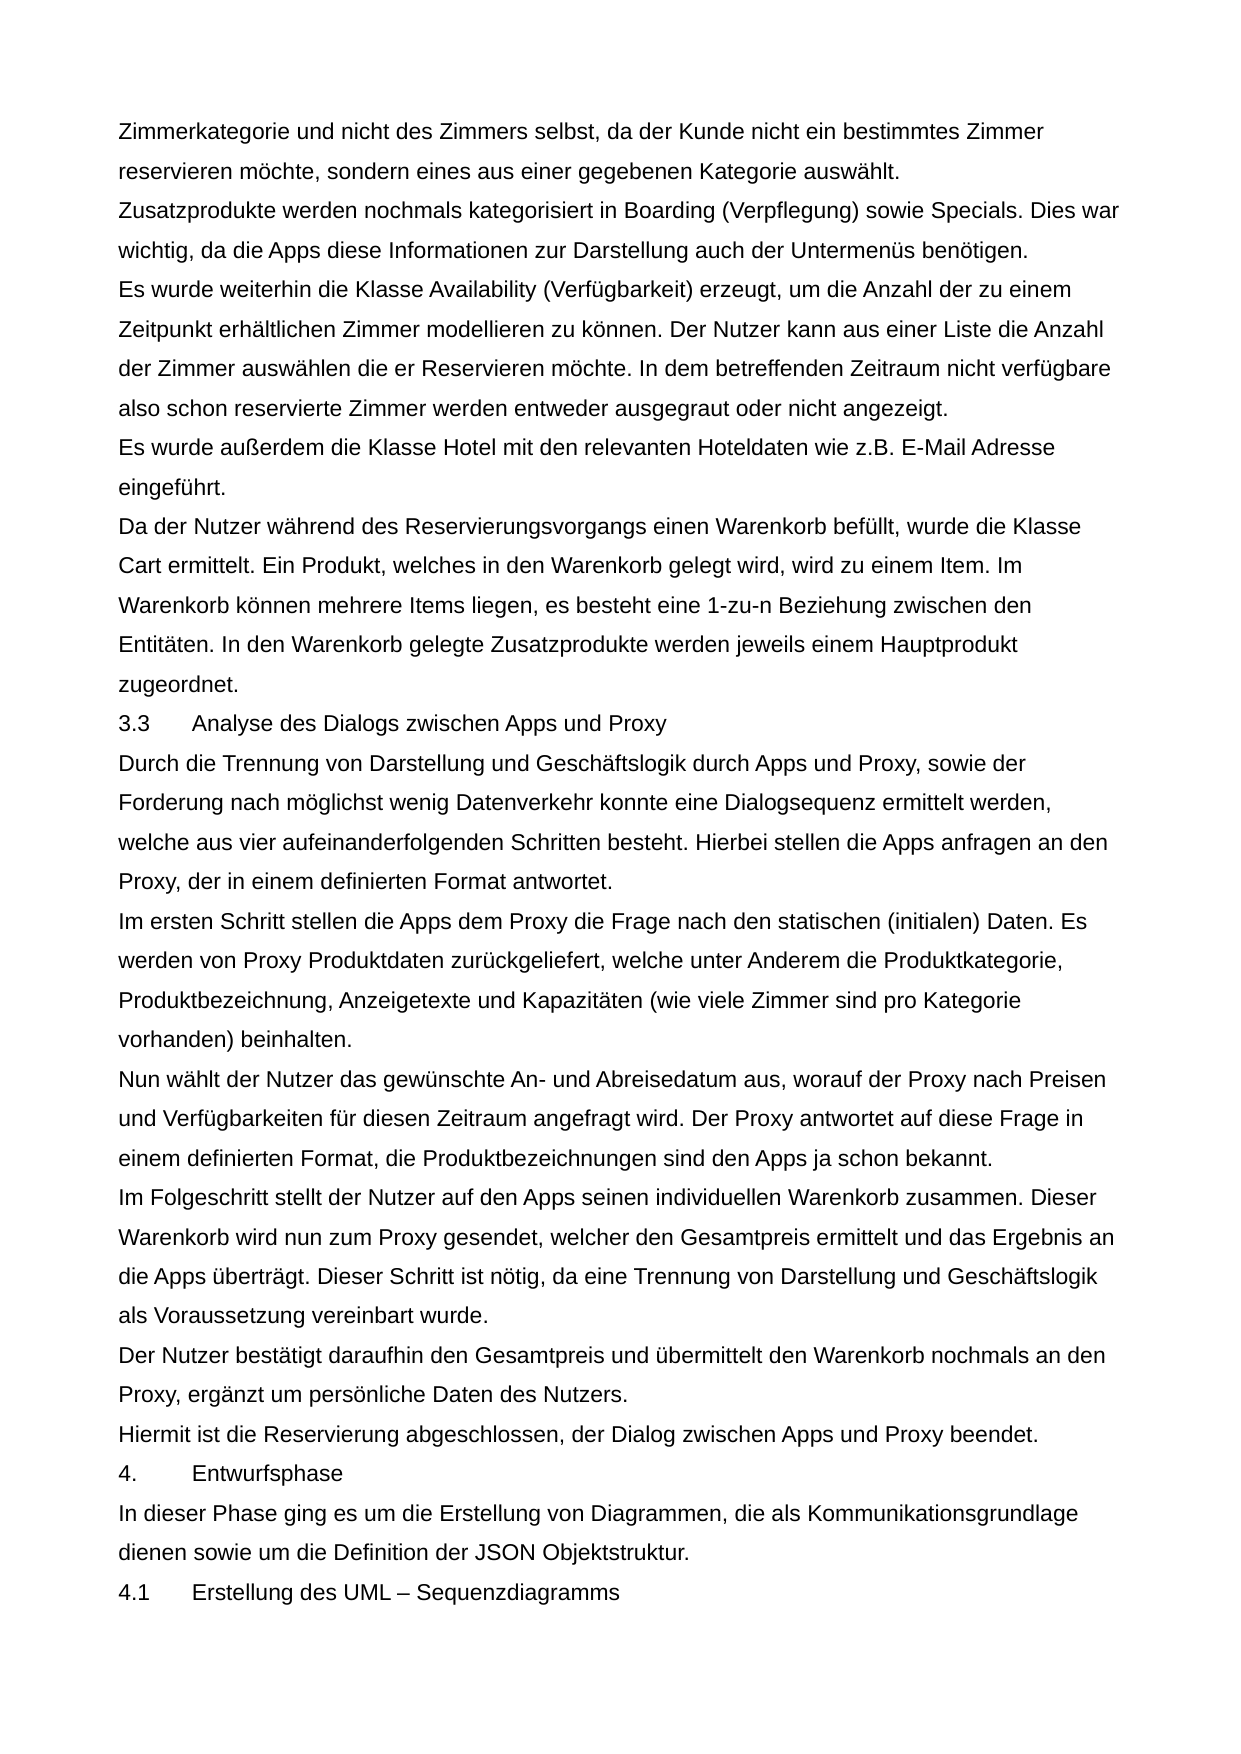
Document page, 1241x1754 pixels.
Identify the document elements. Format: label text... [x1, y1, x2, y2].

text Hiermit ist die Reservierung abgeschlossen, der Dialog zwischen Apps und Proxy beendet. [118, 1421, 1122, 1447]
text Da der Nutzer während des Reservierungsvorgangs einen Warenkorb befüllt, wurde die Klasse Cart ermittelt. Ein Produkt, welches in den Warenkorb gelegt wird, wird zu einem Item. Im Warenkorb können mehrere Items liegen, es besteht eine 1-zu-n Beziehung zwischen den Entitäten. In den Warenkorb gelegte Zusatzprodukte werden jeweils einem Hauptprodukt zugeordnet. [118, 513, 1122, 697]
text Es wurde außerdem die Klasse Hotel mit den relevanten Hoteldaten wie z.B. E-Mail Adresse eingeführt. [118, 434, 1122, 500]
text Zusatzprodukte werden nochmals kategorisiert in Boarding (Verpflegung) sowie Specials. Dies war wichtig, da die Apps diese Informationen zur Darstellung auch der Untermenüs benötigen. [118, 197, 1122, 263]
text Es wurde weiterhin die Klasse Availability (Verfügbarkeit) erzeugt, um die Anzahl der zu einem Zeitpunkt erhältlichen Zimmer modellieren zu können. Der Nutzer kann aus einer Liste die Anzahl der Zimmer auswählen die er Reservieren möchte. In dem betreffenden Zeitraum nicht verfügbare also schon reservierte Zimmer werden entweder ausgegraut oder nicht angezeigt. [118, 276, 1122, 421]
text 4. Entwurfsphase [118, 1460, 1122, 1487]
text 4.1 Erstellung des UML – Sequenzdiagramms [118, 1579, 1122, 1605]
text Im Folgeschritt stellt der Nutzer auf den Apps seinen individuellen Warenkorb zusammen. Dieser Warenkorb wird nun zum Proxy gesendet, welcher den Gesamtpreis ermittelt und das Ergebnis an die Apps überträgt. Dieser Schritt ist nötig, da eine Trennung von Darstellung und Geschäftslogik als Voraussetzung vereinbart wurde. [118, 1184, 1122, 1329]
text Im ersten Schritt stellen die Apps dem Proxy die Frage nach den statischen (initialen) Daten. Es werden von Proxy Produktdaten zurückgeliefert, welche unter Anderem die Produktkategorie, Produktbezeichnung, Anzeigetexte und Kapazitäten (wie viele Zimmer sind pro Kategorie vorhanden) beinhalten. [118, 908, 1122, 1052]
text 3.3 Analyse des Dialogs zwischen Apps und Proxy [118, 710, 1122, 737]
text Durch die Trennung von Darstellung und Geschäftslogik durch Apps und Proxy, sowie der Forderung nach möglichst wenig Datenverkehr konnte eine Dialogsequenz ermittelt werden, welche aus vier aufeinanderfolgenden Schritten besteht. Hierbei stellen die Apps anfragen an den Proxy, der in einem definierten Format antwortet. [118, 750, 1122, 894]
text Der Nutzer bestätigt daraufhin den Gesamtpreis und übermittelt den Warenkorb nochmals an den Proxy, ergänzt um persönliche Daten des Nutzers. [118, 1342, 1122, 1408]
text Zimmerkategorie und nicht des Zimmers selbst, da der Kunde nicht ein bestimmtes Zimmer reservieren möchte, sondern eines aus einer gegebenen Kategorie auswählt. [118, 118, 1122, 184]
text Nun wählt der Nutzer das gewünschte An- und Abreisedatum aus, worauf der Proxy nach Preisen und Verfügbarkeiten für diesen Zeitraum angefragt wird. Der Proxy antwortet auf diese Frage in einem definierten Format, die Produktbezeichnungen sind den Apps ja schon bekannt. [118, 1066, 1122, 1171]
text In dieser Phase ging es um die Erstellung von Diagrammen, die als Kommunikationsgrundlage dienen sowie um die Definition der JSON Objektstruktur. [118, 1500, 1122, 1566]
